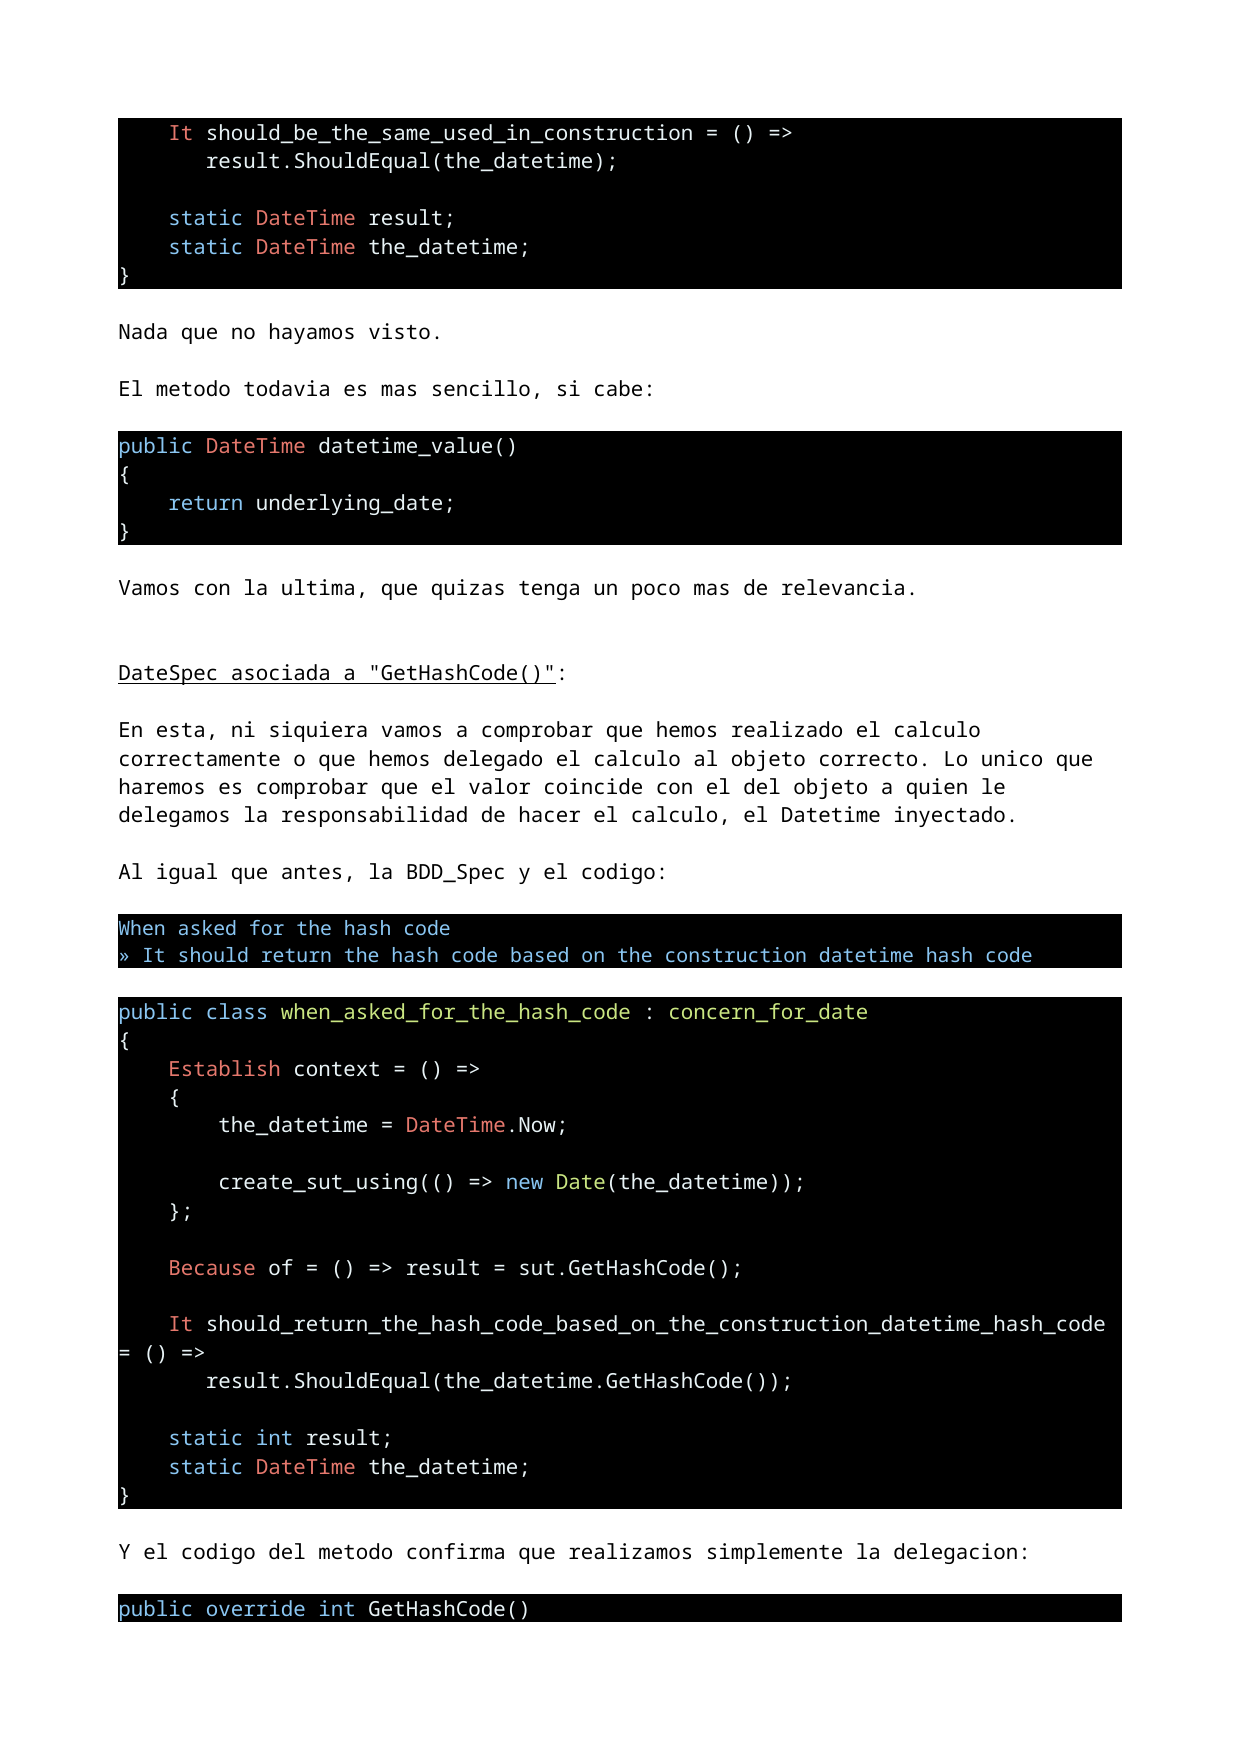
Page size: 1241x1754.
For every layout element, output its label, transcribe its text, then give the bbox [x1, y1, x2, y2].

text Y el codigo del metodo confirma que realizamos simplemente la delegacion: [118, 1537, 1122, 1566]
text { [118, 1025, 1122, 1054]
text static int result; [118, 1423, 1122, 1452]
text } [118, 1480, 1122, 1509]
text result.ShouldEqual(the_datetime); [118, 147, 1122, 175]
text } [118, 516, 1122, 545]
text Nada que no hayamos visto. [118, 317, 1122, 346]
text result.ShouldEqual(the_datetime.GetHashCode()); [118, 1366, 1122, 1395]
text static DateTime the_datetime; [118, 1452, 1122, 1480]
text { [118, 459, 1122, 488]
text Vamos con la ultima, que quizas tenga un poco mas de relevancia. [118, 573, 1122, 602]
text It should_return_the_hash_code_based_on_the_construction_datetime_hash_code = () => [118, 1309, 1122, 1366]
text return underlying_date; [118, 488, 1122, 516]
text Because of = () => result = sut.GetHashCode(); [118, 1253, 1122, 1281]
text When asked for the hash code [118, 914, 1122, 941]
text It should_be_the_same_used_in_construction = () => [118, 118, 1122, 147]
text } [118, 260, 1122, 289]
text En esta, ni siquiera vamos a comprobar que hemos realizado el calculo correctamente o que hemos delegado el calculo al objeto correcto. Lo unico que haremos es comprobar que el valor coincide con el del objeto a quien le delegamos la responsabilidad de hacer el calculo, el Datetime inyectado. [118, 715, 1122, 829]
text { [118, 1082, 1122, 1111]
text DateSpec asociada a "GetHashCode()": [118, 658, 1122, 687]
text public class when_asked_for_the_hash_code : concern_for_date [118, 997, 1122, 1025]
text }; [118, 1196, 1122, 1224]
text » It should return the hash code based on the construction datetime hash code [118, 941, 1122, 968]
text public DateTime datetime_value() [118, 431, 1122, 459]
text static DateTime result; [118, 203, 1122, 232]
text create_sut_using(() => new Date(the_datetime)); [118, 1167, 1122, 1196]
text static DateTime the_datetime; [118, 232, 1122, 260]
text the_datetime = DateTime.Now; [118, 1111, 1122, 1139]
text Establish context = () => [118, 1054, 1122, 1082]
text El metodo todavia es mas sencillo, si cabe: [118, 374, 1122, 402]
text public override int GetHashCode() [118, 1594, 1122, 1622]
text Al igual que antes, la BDD_Spec y el codigo: [118, 857, 1122, 886]
